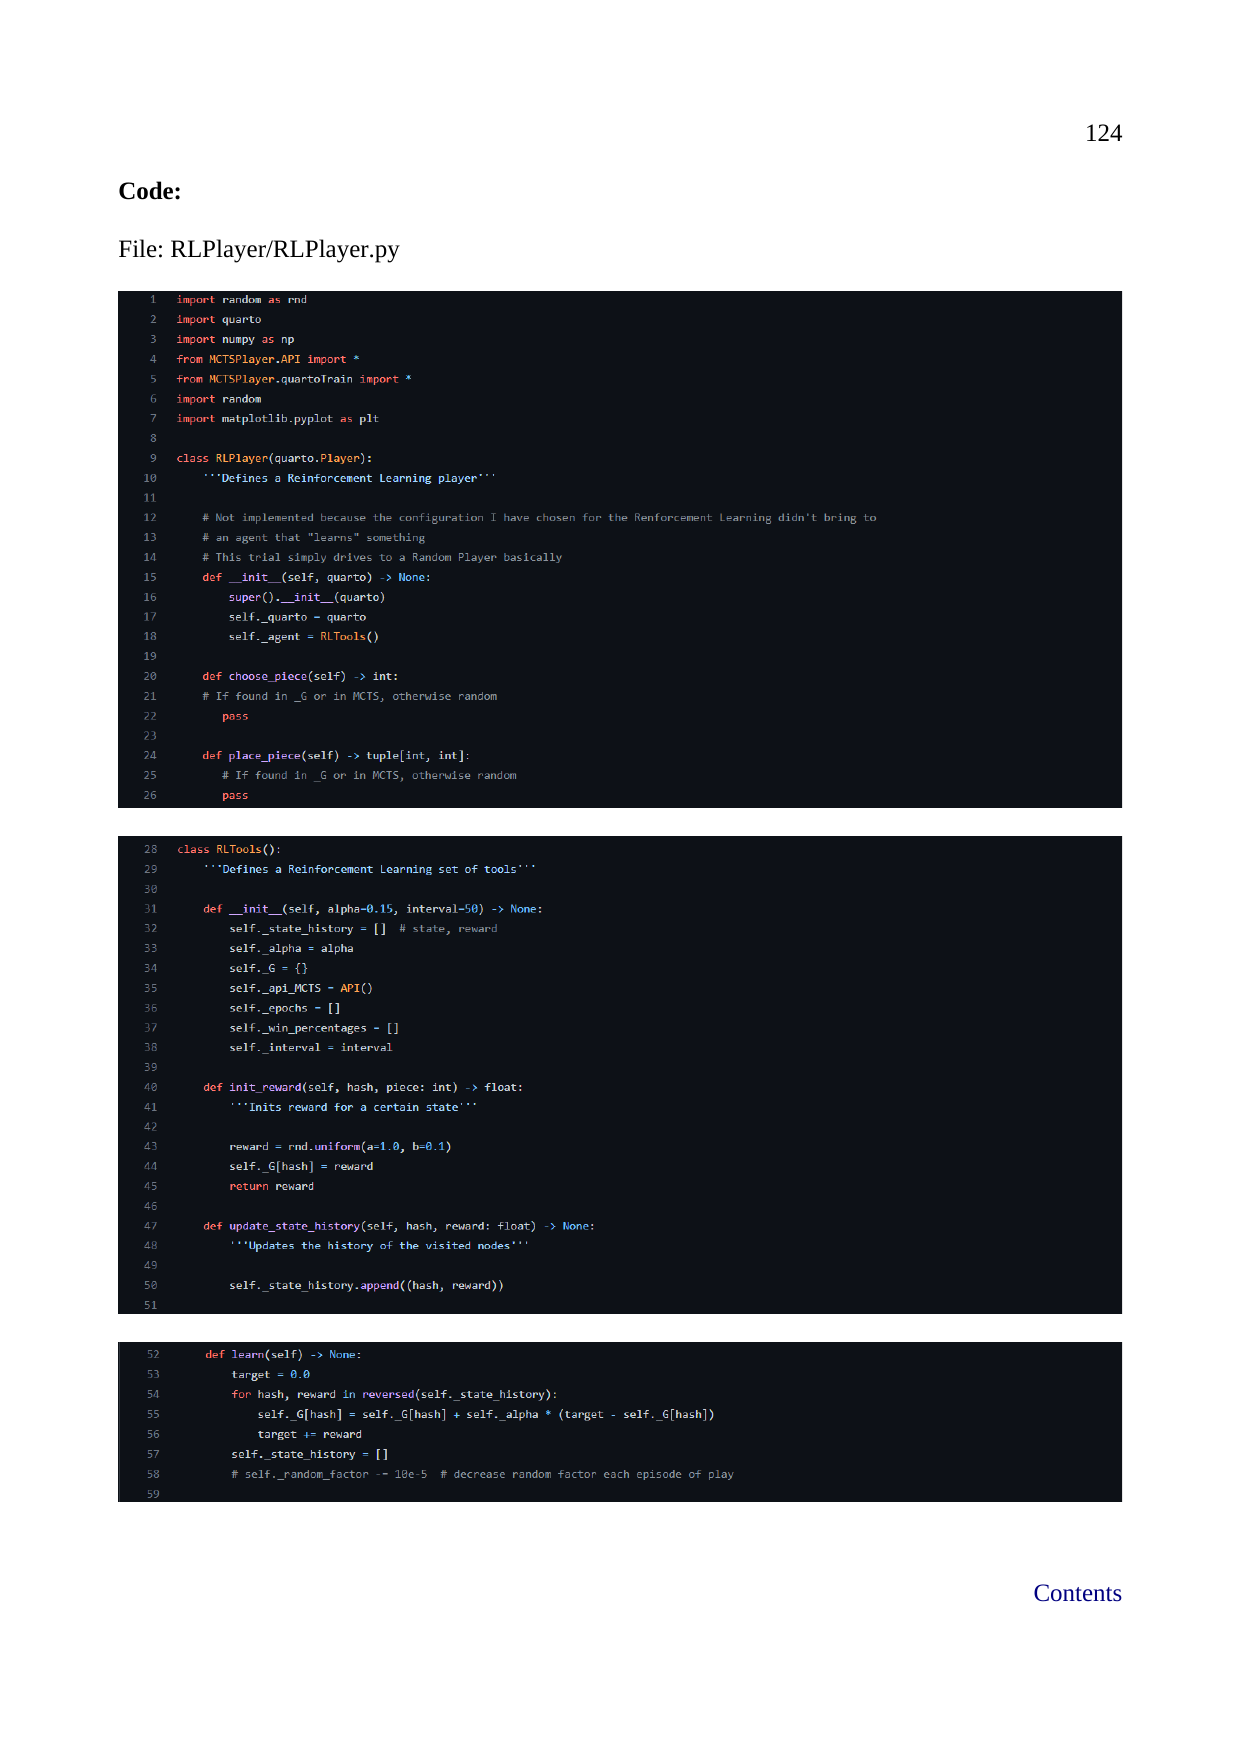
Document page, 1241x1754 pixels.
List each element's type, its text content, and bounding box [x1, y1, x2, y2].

picture [118, 836, 1123, 1314]
picture [118, 291, 1123, 808]
text Code: [118, 176, 1122, 205]
picture [118, 1342, 1123, 1502]
text File: RLPlayer/RLPlayer.py [118, 234, 1122, 263]
